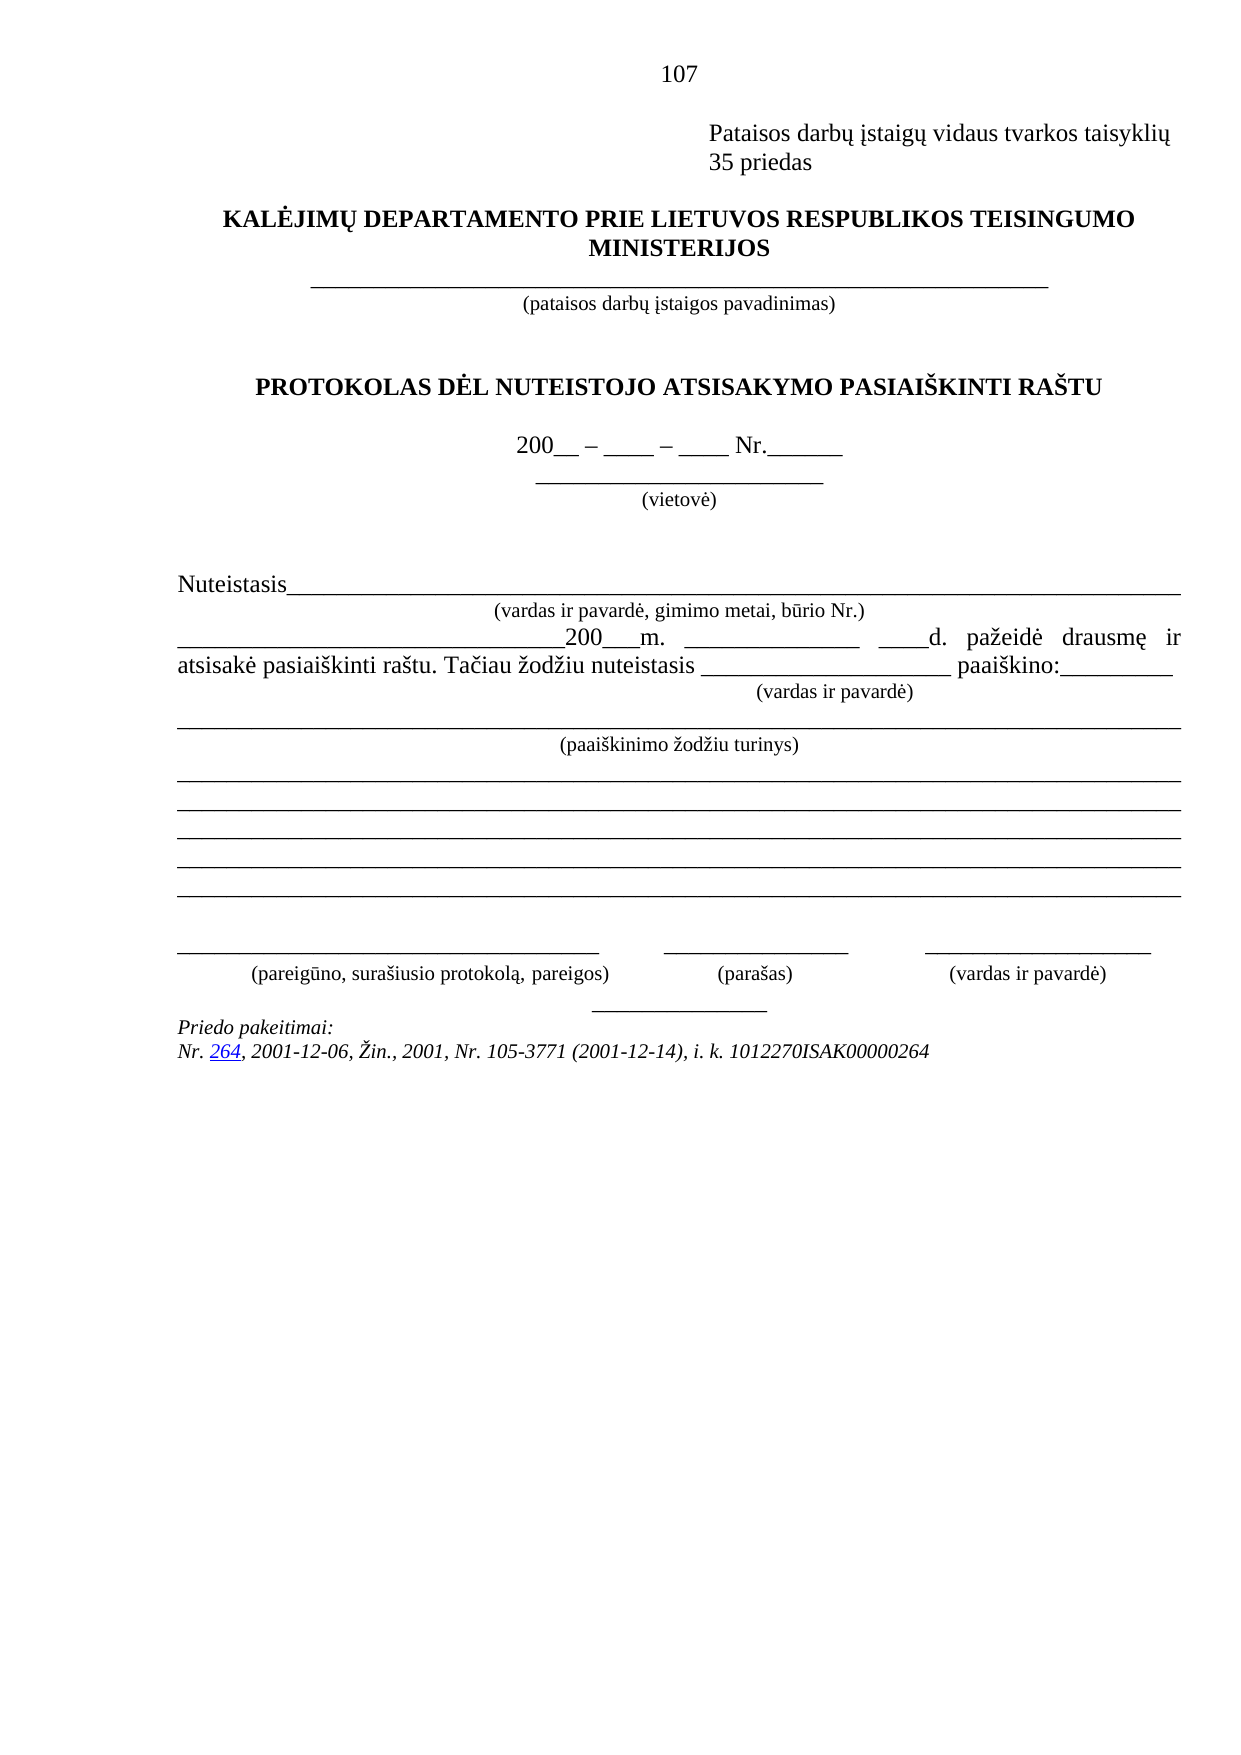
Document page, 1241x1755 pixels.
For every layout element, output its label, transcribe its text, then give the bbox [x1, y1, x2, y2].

text (vietovė) [177, 487, 1181, 511]
text (pareigūno, surašiusio protokolą, pareigos) (parašas) (vardas ir pavardė) [177, 957, 1181, 986]
text Priedo pakeitimai: [177, 1015, 1181, 1039]
text KALĖJIMŲ DEPARTAMENTO PRIE LIETUVOS RESPUBLIKOS TEISINGUMO MINISTERIJOS [177, 204, 1181, 262]
text Nr. 264, 2001-12-06, Žin., 2001, Nr. 105-3771 (2001-12-14), i. k. 1012270ISAK00000264 [177, 1039, 1181, 1063]
text (paaiškinimo žodžiu turinys) [177, 732, 1181, 756]
text (pataisos darbų įstaigos pavadinimas) [177, 291, 1181, 315]
text 35 priedas [177, 147, 1181, 176]
text _______________________ [177, 458, 1181, 487]
text ______________ [177, 986, 1181, 1015]
text (vardas ir pavardė) [177, 679, 1181, 703]
text ___________________________________________________________ [177, 262, 1181, 291]
text _______________________________200___m. ______________ ____d. pažeidė drausmę ir atsisakė pasiaiškinti raštu. Tačiau žodžiu nuteistasis ____________________ paaiškino:_________ [177, 622, 1181, 679]
text Nuteistasis [177, 569, 1181, 597]
text PROTOKOLAS DĖL NUTEISTOJO ATSISAKYMO PASIAIŠKINTI RAŠTU [177, 372, 1181, 401]
text 200__ – ____ – ____ Nr.______ [177, 430, 1181, 458]
text (vardas ir pavardė, gimimo metai, būrio Nr.) [177, 597, 1181, 622]
text Pataisos darbų įstaigų vidaus tvarkos taisyklių [709, 118, 1181, 147]
